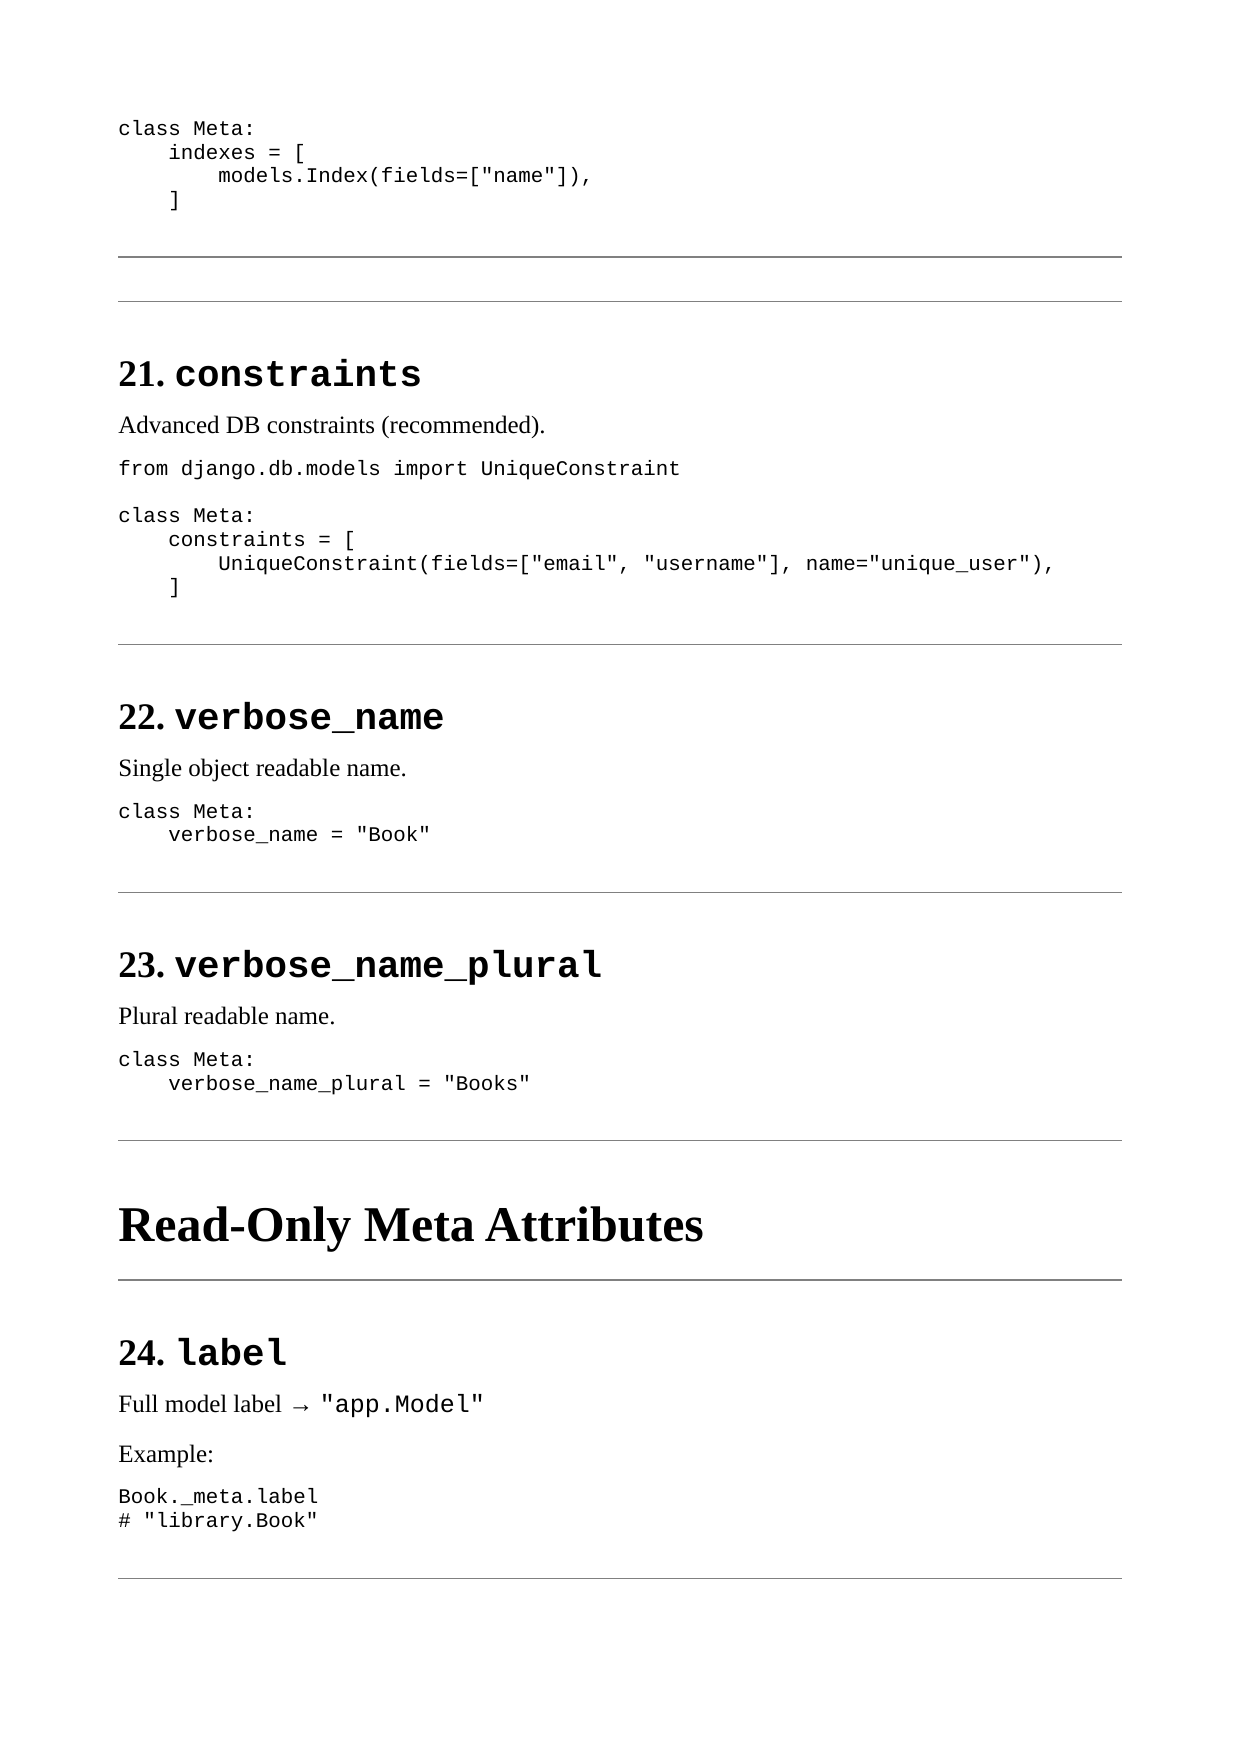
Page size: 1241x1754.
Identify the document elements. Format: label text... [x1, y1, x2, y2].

text constraints = [ [118, 529, 1122, 552]
text class Meta: [118, 505, 1122, 529]
text Book._meta.label [118, 1486, 1122, 1510]
text verbose_name = "Book" [118, 824, 1122, 848]
text class Meta: [118, 801, 1122, 824]
text Single object readable name. [118, 753, 1122, 782]
text class Meta: [118, 118, 1122, 142]
text models.Index(fields=["name"]), [118, 165, 1122, 189]
text class Meta: [118, 1049, 1122, 1073]
subtitle 21. constraints [118, 352, 1122, 398]
text Example: [118, 1439, 1122, 1468]
subtitle Read-Only Meta Attributes [118, 1195, 1122, 1252]
text verbose_name_plural = "Books" [118, 1073, 1122, 1096]
subtitle 22. verbose_name [118, 694, 1122, 741]
subtitle 24. label [118, 1330, 1122, 1376]
text Advanced DB constraints (recommended). [118, 410, 1122, 439]
text ] [118, 576, 1122, 600]
text # "library.Book" [118, 1510, 1122, 1534]
subtitle 23. verbose_name_plural [118, 943, 1122, 989]
text indexes = [ [118, 142, 1122, 165]
text Plural readable name. [118, 1001, 1122, 1030]
text UniqueConstraint(fields=["email", "username"], name="unique_user"), [118, 552, 1122, 576]
text from django.db.models import UniqueConstraint [118, 458, 1122, 482]
text Full model label → "app.Model" [118, 1389, 1122, 1420]
text ] [118, 189, 1122, 213]
